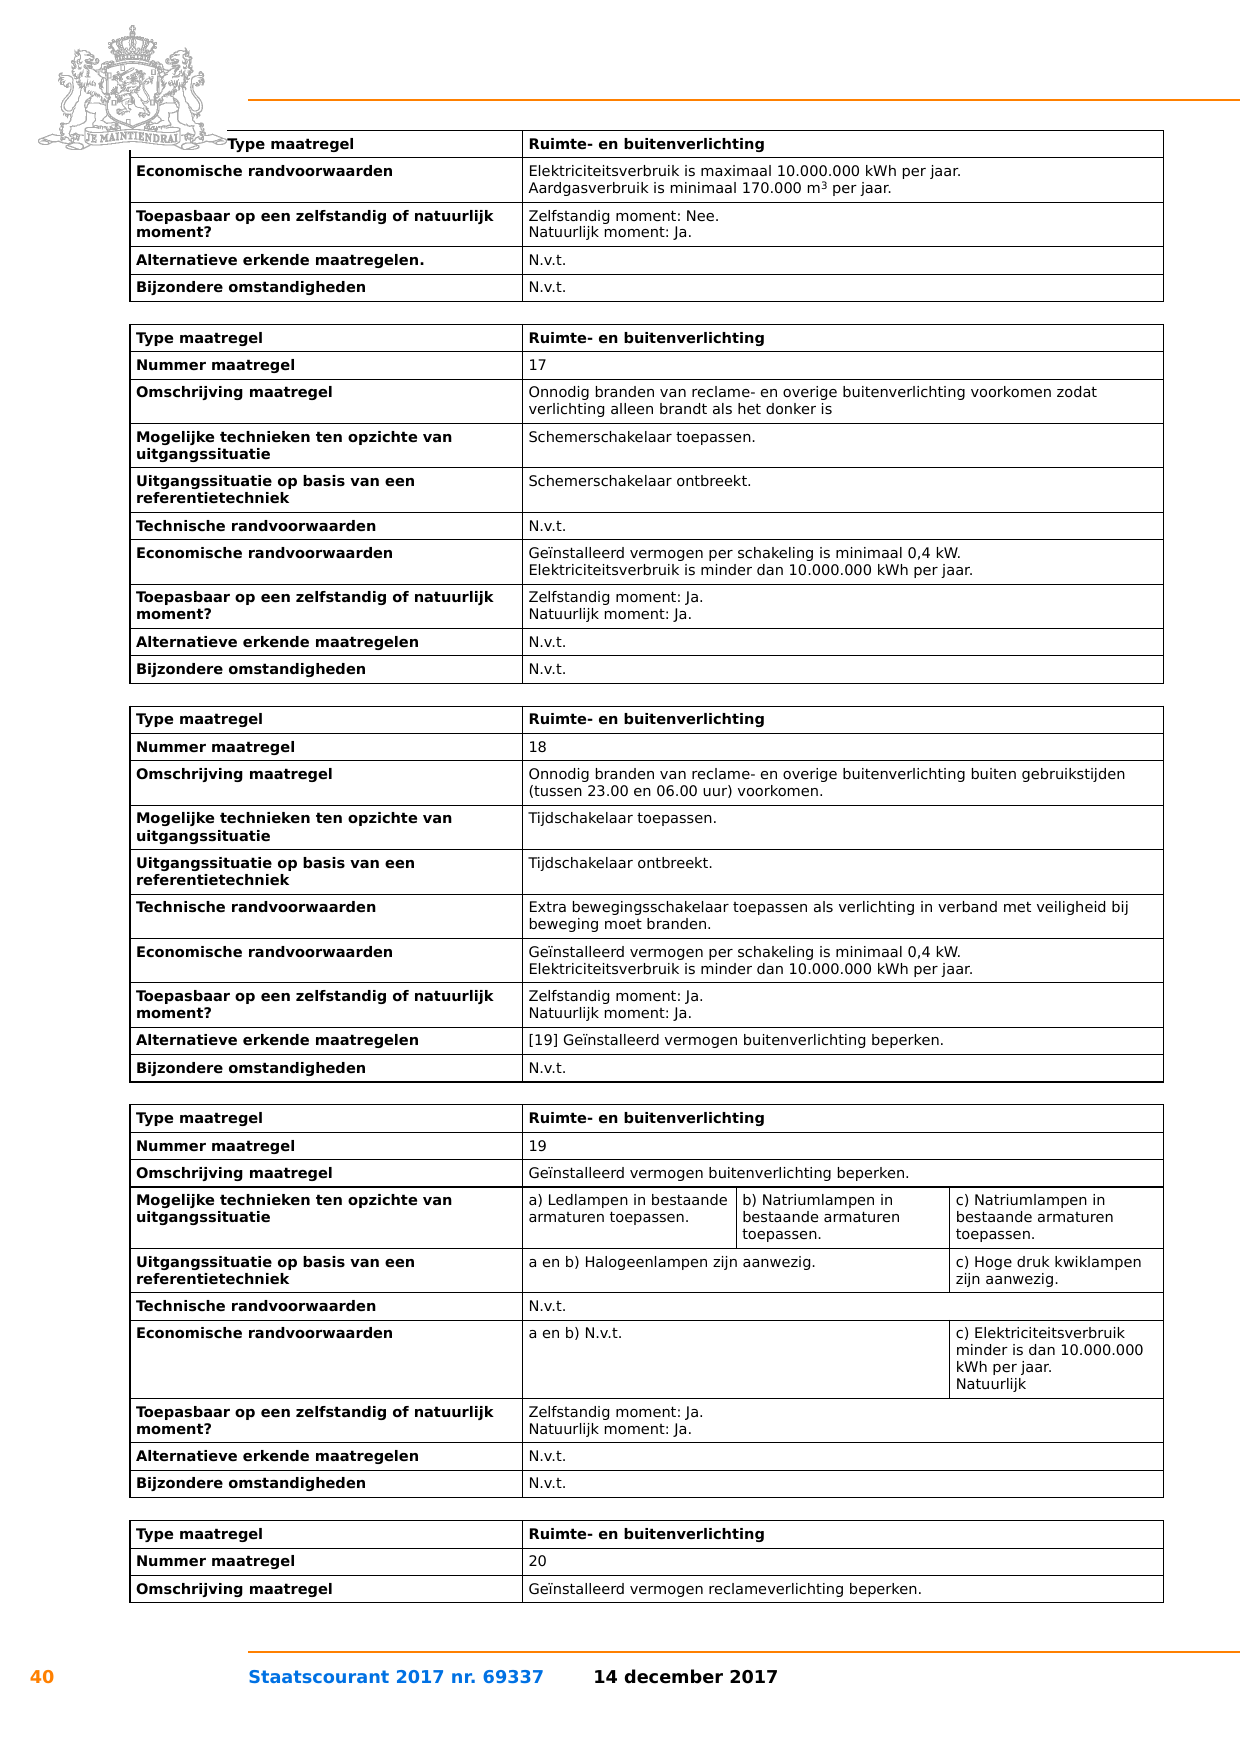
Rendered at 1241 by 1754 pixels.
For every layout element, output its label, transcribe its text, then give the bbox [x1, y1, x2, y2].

table_header Type maatregel [131, 1521, 522, 1547]
table_cell Schemerschakelaar ontbreekt. [523, 468, 1163, 512]
table_cell Nummer maatregel [131, 734, 522, 760]
table_cell Toepasbaar op een zelfstandig of natuurlijk moment? [131, 1399, 522, 1442]
table_cell Bijzondere omstandigheden [131, 656, 522, 683]
table_header Ruimte- en buitenverlichting [523, 131, 1163, 157]
table_header Ruimte- en buitenverlichting [523, 1521, 1163, 1547]
picture [38, 25, 227, 150]
table_cell c) Elektriciteitsverbruik minder is dan 10.000.000 kWh per jaar. Natuurlijk [950, 1321, 1163, 1398]
table_cell Economische randvoorwaarden [131, 1321, 522, 1398]
table_header Type maatregel [131, 325, 522, 351]
table_cell Toepasbaar op een zelfstandig of natuurlijk moment? [131, 585, 522, 628]
table_cell Zelfstandig moment: Nee. Natuurlijk moment: Ja. [523, 203, 1163, 246]
table_cell N.v.t. [523, 275, 1163, 301]
table_cell Omschrijving maatregel [131, 1160, 522, 1186]
table_cell Economische randvoorwaarden [131, 939, 522, 982]
table_cell Mogelijke technieken ten opzichte van uitgangssituatie [131, 424, 522, 467]
table_cell 18 [523, 734, 1163, 760]
table_cell a en b) Halogeenlampen zijn aanwezig. [523, 1249, 949, 1292]
table_cell Nummer maatregel [131, 1133, 522, 1159]
table_cell Zelfstandig moment: Ja. Natuurlijk moment: Ja. [523, 1399, 1163, 1442]
table_cell Geïnstalleerd vermogen per schakeling is minimaal 0,4 kW. Elektriciteitsverbruik is minder dan 10.000.000 kWh per jaar. [523, 939, 1163, 982]
table_cell Alternatieve erkende maatregelen. [131, 247, 522, 273]
table_cell b) Natriumlampen in bestaande armaturen toepassen. [737, 1188, 949, 1248]
table_cell Omschrijving maatregel [131, 1576, 522, 1602]
table_cell Alternatieve erkende maatregelen [131, 1443, 522, 1470]
table_cell Economische randvoorwaarden [131, 540, 522, 583]
table_cell Bijzondere omstandigheden [131, 275, 522, 301]
table_cell Bijzondere omstandigheden [131, 1471, 522, 1497]
table_cell Bijzondere omstandigheden [131, 1055, 522, 1081]
table_cell Onnodig branden van reclame- en overige buitenverlichting voorkomen zodat verlichting alleen brandt als het donker is [523, 380, 1163, 423]
table_cell Mogelijke technieken ten opzichte van uitgangssituatie [131, 1188, 522, 1248]
table_cell N.v.t. [523, 513, 1163, 539]
table_cell 19 [523, 1133, 1163, 1159]
table_header Ruimte- en buitenverlichting [523, 707, 1163, 733]
table_cell Technische randvoorwaarden [131, 895, 522, 938]
table_cell Onnodig branden van reclame- en overige buitenverlichting buiten gebruikstijden (tussen 23.00 en 06.00 uur) voorkomen. [523, 761, 1163, 805]
table_cell Mogelijke technieken ten opzichte van uitgangssituatie [131, 806, 522, 849]
table_cell Extra bewegingsschakelaar toepassen als verlichting in verband met veiligheid bij beweging moet branden. [523, 895, 1163, 938]
table_cell Schemerschakelaar toepassen. [523, 424, 1163, 467]
table_cell Toepasbaar op een zelfstandig of natuurlijk moment? [131, 983, 522, 1027]
table_cell 20 [523, 1549, 1163, 1575]
table_cell c) Natriumlampen in bestaande armaturen toepassen. [950, 1188, 1163, 1248]
table_cell Geïnstalleerd vermogen reclameverlichting beperken. [523, 1576, 1163, 1602]
table_cell a en b) N.v.t. [523, 1321, 949, 1398]
table_cell Elektriciteitsverbruik is maximaal 10.000.000 kWh per jaar. Aardgasverbruik is minimaal 170.000 m3 per jaar. [523, 158, 1163, 202]
table_cell Omschrijving maatregel [131, 761, 522, 805]
table_header Type maatregel [131, 131, 522, 157]
table_cell Toepasbaar op een zelfstandig of natuurlijk moment? [131, 203, 522, 246]
table_cell [19] Geïnstalleerd vermogen buitenverlichting beperken. [523, 1028, 1163, 1054]
table_cell Alternatieve erkende maatregelen [131, 1028, 522, 1054]
table_cell c) Hoge druk kwiklampen zijn aanwezig. [950, 1249, 1163, 1292]
table_cell Alternatieve erkende maatregelen [131, 629, 522, 655]
table_cell Zelfstandig moment: Ja. Natuurlijk moment: Ja. [523, 585, 1163, 628]
table_header Ruimte- en buitenverlichting [523, 325, 1163, 351]
table_header Type maatregel [131, 707, 522, 733]
table_cell Nummer maatregel [131, 1549, 522, 1575]
table_cell N.v.t. [523, 1293, 1163, 1319]
table_cell Uitgangssituatie op basis van een referentietechniek [131, 1249, 522, 1292]
table_cell a) Ledlampen in bestaande armaturen toepassen. [523, 1188, 736, 1248]
table_cell Technische randvoorwaarden [131, 1293, 522, 1319]
table_cell 17 [523, 352, 1163, 378]
table_cell N.v.t. [523, 1471, 1163, 1497]
table_cell Geïnstalleerd vermogen buitenverlichting beperken. [523, 1160, 1163, 1186]
table_header Type maatregel [131, 1105, 522, 1132]
table_cell N.v.t. [523, 629, 1163, 655]
table_cell Geïnstalleerd vermogen per schakeling is minimaal 0,4 kW. Elektriciteitsverbruik is minder dan 10.000.000 kWh per jaar. [523, 540, 1163, 583]
table_cell Economische randvoorwaarden [131, 158, 522, 202]
table_cell Nummer maatregel [131, 352, 522, 378]
table_cell Uitgangssituatie op basis van een referentietechniek [131, 850, 522, 893]
table_cell Uitgangssituatie op basis van een referentietechniek [131, 468, 522, 512]
table_cell Tijdschakelaar ontbreekt. [523, 850, 1163, 893]
table_cell N.v.t. [523, 247, 1163, 273]
table_header Ruimte- en buitenverlichting [523, 1105, 1163, 1132]
table_cell Omschrijving maatregel [131, 380, 522, 423]
table_cell Zelfstandig moment: Ja. Natuurlijk moment: Ja. [523, 983, 1163, 1027]
table_cell Tijdschakelaar toepassen. [523, 806, 1163, 849]
table_cell N.v.t. [523, 656, 1163, 683]
table_cell Technische randvoorwaarden [131, 513, 522, 539]
table_cell N.v.t. [523, 1443, 1163, 1470]
table_cell N.v.t. [523, 1055, 1163, 1081]
